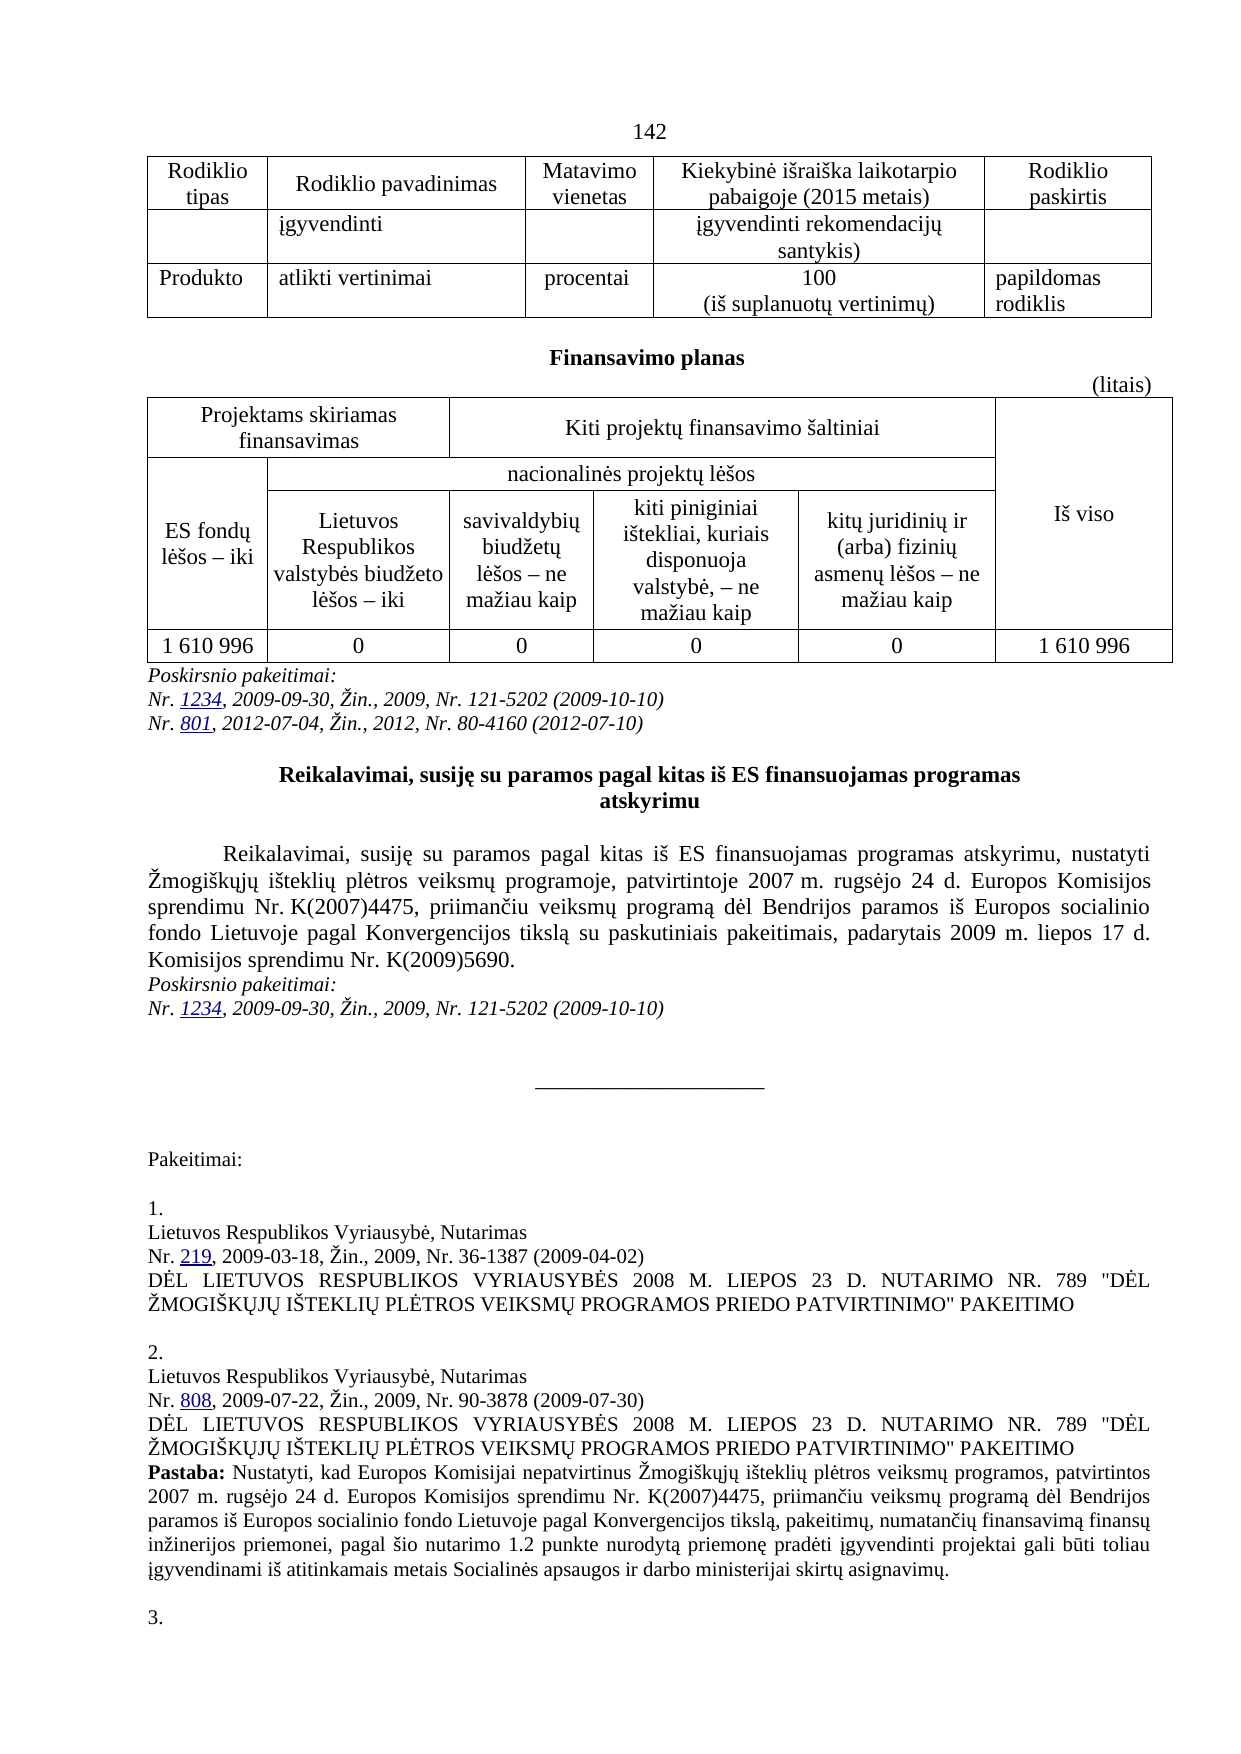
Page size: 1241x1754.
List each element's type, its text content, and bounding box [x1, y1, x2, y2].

text DĖL LIETUVOS RESPUBLIKOS VYRIAUSYBĖS 2008 M. LIEPOS 23 D. NUTARIMO NR. 789 "DĖL ŽMOGIŠKŲJŲ IŠTEKLIŲ PLĖTROS VEIKSMŲ PROGRAMOS PRIEDO PATVIRTINIMO" PAKEITIMO [148, 1268, 1152, 1316]
text Nr. 1234, 2009-09-30, Žin., 2009, Nr. 121-5202 (2009-10-10) [148, 996, 1152, 1020]
text Nr. 801, 2012-07-04, Žin., 2012, Nr. 80-4160 (2012-07-10) [148, 711, 1152, 735]
table_cell 100 (iš suplanuotų vertinimų) [654, 264, 984, 317]
table_cell atlikti vertinimai [268, 264, 525, 317]
table_cell papildomas rodiklis [985, 264, 1151, 317]
text Pastaba: Nustatyti, kad Europos Komisijai nepatvirtinus Žmogiškųjų išteklių plėtros veiksmų programos, patvirtintos 2007 m. rugsėjo 24 d. Europos Komisijos sprendimu Nr. K(2007)4475, priimančiu veiksmų programą dėl Bendrijos paramos iš Europos socialinio fondo Lietuvoje pagal Konvergencijos tikslą, pakeitimų, numatančių finansavimą finansų inžinerijos priemonei, pagal šio nutarimo 1.2 punkte nurodytą priemonę pradėti įgyvendinti projektai gali būti toliau įgyvendinami iš atitinkamais metais Socialinės apsaugos ir darbo ministerijai skirtų asignavimų. [148, 1460, 1152, 1581]
table_header Iš viso [996, 398, 1172, 628]
table_cell procentai [526, 264, 653, 317]
table_cell ES fondų lėšos – iki [148, 458, 267, 628]
text (litais) [148, 371, 1152, 397]
text 2. [148, 1340, 1152, 1364]
table_header Matavimo vienetas [526, 157, 653, 209]
text Pakeitimai: [148, 1147, 1152, 1171]
table_header Rodiklio tipas [148, 157, 267, 209]
text –––––––––––––––––––– [148, 1073, 1152, 1099]
table_cell [148, 210, 267, 263]
text Lietuvos Respublikos Vyriausybė, Nutarimas [148, 1364, 1152, 1388]
text Nr. 1234, 2009-09-30, Žin., 2009, Nr. 121-5202 (2009-10-10) [148, 687, 1152, 711]
text Nr. 219, 2009-03-18, Žin., 2009, Nr. 36-1387 (2009-04-02) [148, 1244, 1152, 1268]
table_cell [526, 210, 653, 263]
table_cell 1 610 996 [148, 630, 267, 662]
text Reikalavimai, susiję su paramos pagal kitas iš ES finansuojamas programas atskyrimu [148, 761, 1152, 814]
table_cell 1 610 996 [996, 630, 1172, 662]
table_header Kiti projektų finansavimo šaltiniai [450, 398, 995, 457]
text Poskirsnio pakeitimai: [148, 972, 1152, 996]
table_cell 0 [268, 630, 449, 662]
table_cell kiti piniginiai ištekliai, kuriais disponuoja valstybė, – ne mažiau kaip [594, 491, 798, 628]
table_header Projektams skiriamas finansavimas [148, 398, 449, 457]
table_header Rodiklio paskirtis [985, 157, 1151, 209]
table_cell kitų juridinių ir (arba) fizinių asmenų lėšos – ne mažiau kaip [799, 491, 995, 628]
table_cell Produkto [148, 264, 267, 317]
text 3. [148, 1604, 1152, 1629]
table_cell nacionalinės projektų lėšos [268, 458, 995, 490]
table_cell įgyvendinti [268, 210, 525, 263]
text Lietuvos Respublikos Vyriausybė, Nutarimas [148, 1219, 1152, 1244]
text DĖL LIETUVOS RESPUBLIKOS VYRIAUSYBĖS 2008 M. LIEPOS 23 D. NUTARIMO NR. 789 "DĖL ŽMOGIŠKŲJŲ IŠTEKLIŲ PLĖTROS VEIKSMŲ PROGRAMOS PRIEDO PATVIRTINIMO" PAKEITIMO [148, 1412, 1152, 1460]
text 1. [148, 1196, 1152, 1219]
text Poskirsnio pakeitimai: [148, 663, 1152, 687]
table_cell 0 [450, 630, 593, 662]
table_cell 0 [594, 630, 798, 662]
table_cell [985, 210, 1151, 263]
table_header Rodiklio pavadinimas [268, 157, 525, 209]
table_header Kiekybinė išraiška laikotarpio pabaigoje (2015 metais) [654, 157, 984, 209]
text Finansavimo planas [148, 344, 1152, 371]
table_cell savivaldybių biudžetų lėšos – ne mažiau kaip [450, 491, 593, 628]
table_cell įgyvendinti rekomendacijų santykis) [654, 210, 984, 263]
table_cell Lietuvos Respublikos valstybės biudžeto lėšos – iki [268, 491, 449, 628]
text Nr. 808, 2009-07-22, Žin., 2009, Nr. 90-3878 (2009-07-30) [148, 1388, 1152, 1412]
table_cell 0 [799, 630, 995, 662]
text Reikalavimai, susiję su paramos pagal kitas iš ES finansuojamas programas atskyrimu, nustatyti Žmogiškųjų išteklių plėtros veiksmų programoje, patvirtintoje 2007 m. rugsėjo 24 d. Europos Komisijos sprendimu Nr. K(2007)4475, priimančiu veiksmų programą dėl Bendrijos paramos iš Europos socialinio fondo Lietuvoje pagal Konvergencijos tikslą su paskutiniais pakeitimais, padarytais 2009 m. liepos 17 d. Komisijos sprendimu Nr. K(2009)5690. [148, 840, 1152, 972]
